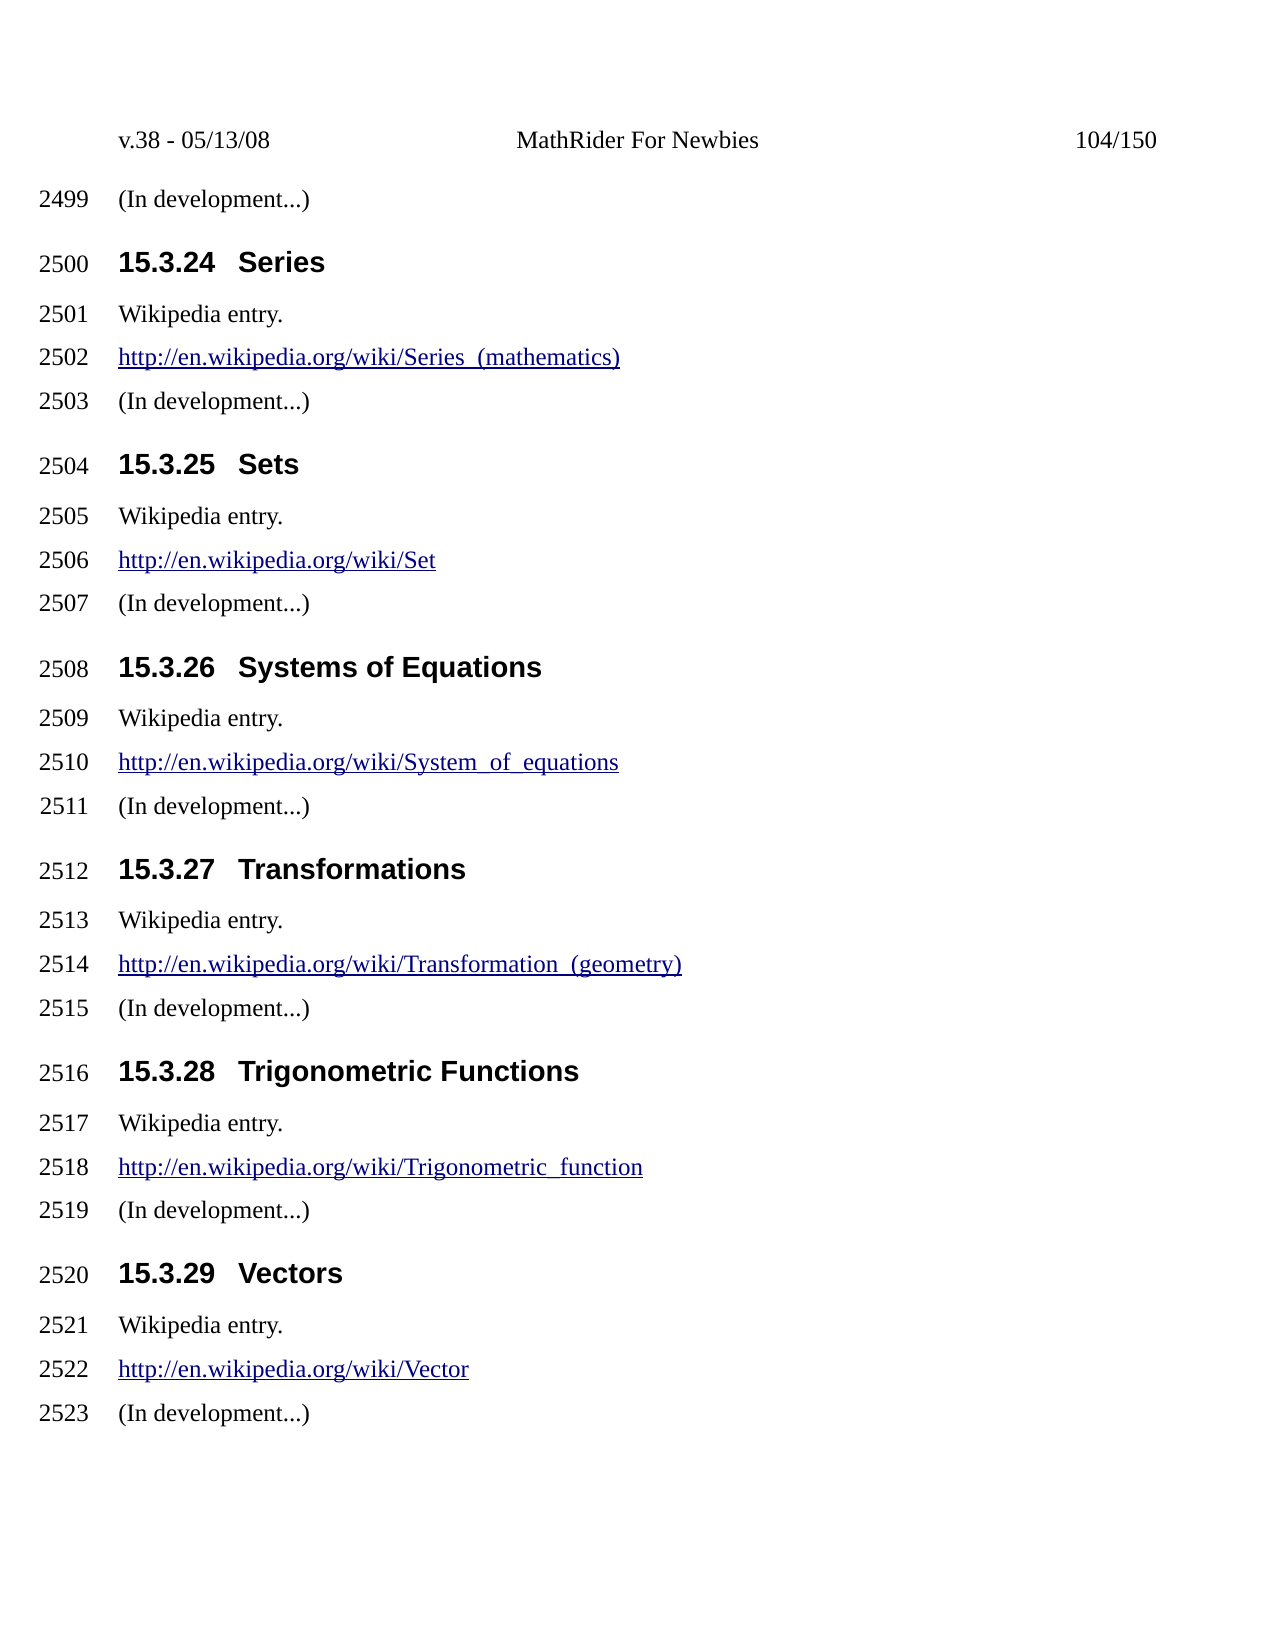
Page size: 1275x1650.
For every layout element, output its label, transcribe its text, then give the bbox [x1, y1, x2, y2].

text http://en.wikipedia.org/wiki/System_of_equations [118, 747, 1157, 776]
subtitle Transformations [118, 852, 1157, 886]
text http://en.wikipedia.org/wiki/Trigonometric_function [118, 1152, 1157, 1180]
subtitle Series [118, 245, 1157, 279]
text Wikipedia entry. [118, 703, 1157, 732]
text (In development...) [118, 993, 1157, 1022]
text (In development...) [118, 588, 1157, 617]
text http://en.wikipedia.org/wiki/Transformation_(geometry) [118, 949, 1157, 978]
text (In development...) [118, 386, 1157, 415]
text http://en.wikipedia.org/wiki/Vector [118, 1354, 1157, 1383]
text http://en.wikipedia.org/wiki/Set [118, 545, 1157, 573]
text Wikipedia entry. [118, 906, 1157, 934]
text (In development...) [118, 791, 1157, 819]
text Wikipedia entry. [118, 299, 1157, 327]
subtitle Vectors [118, 1257, 1157, 1290]
text http://en.wikipedia.org/wiki/Series_(mathematics) [118, 342, 1157, 371]
text (In development...) [118, 184, 1157, 213]
text Wikipedia entry. [118, 501, 1157, 530]
subtitle Systems of Equations [118, 650, 1157, 683]
text (In development...) [118, 1398, 1157, 1426]
subtitle Sets [118, 447, 1157, 481]
text (In development...) [118, 1195, 1157, 1224]
text Wikipedia entry. [118, 1108, 1157, 1137]
text Wikipedia entry. [118, 1310, 1157, 1339]
subtitle Trigonometric Functions [118, 1054, 1157, 1088]
